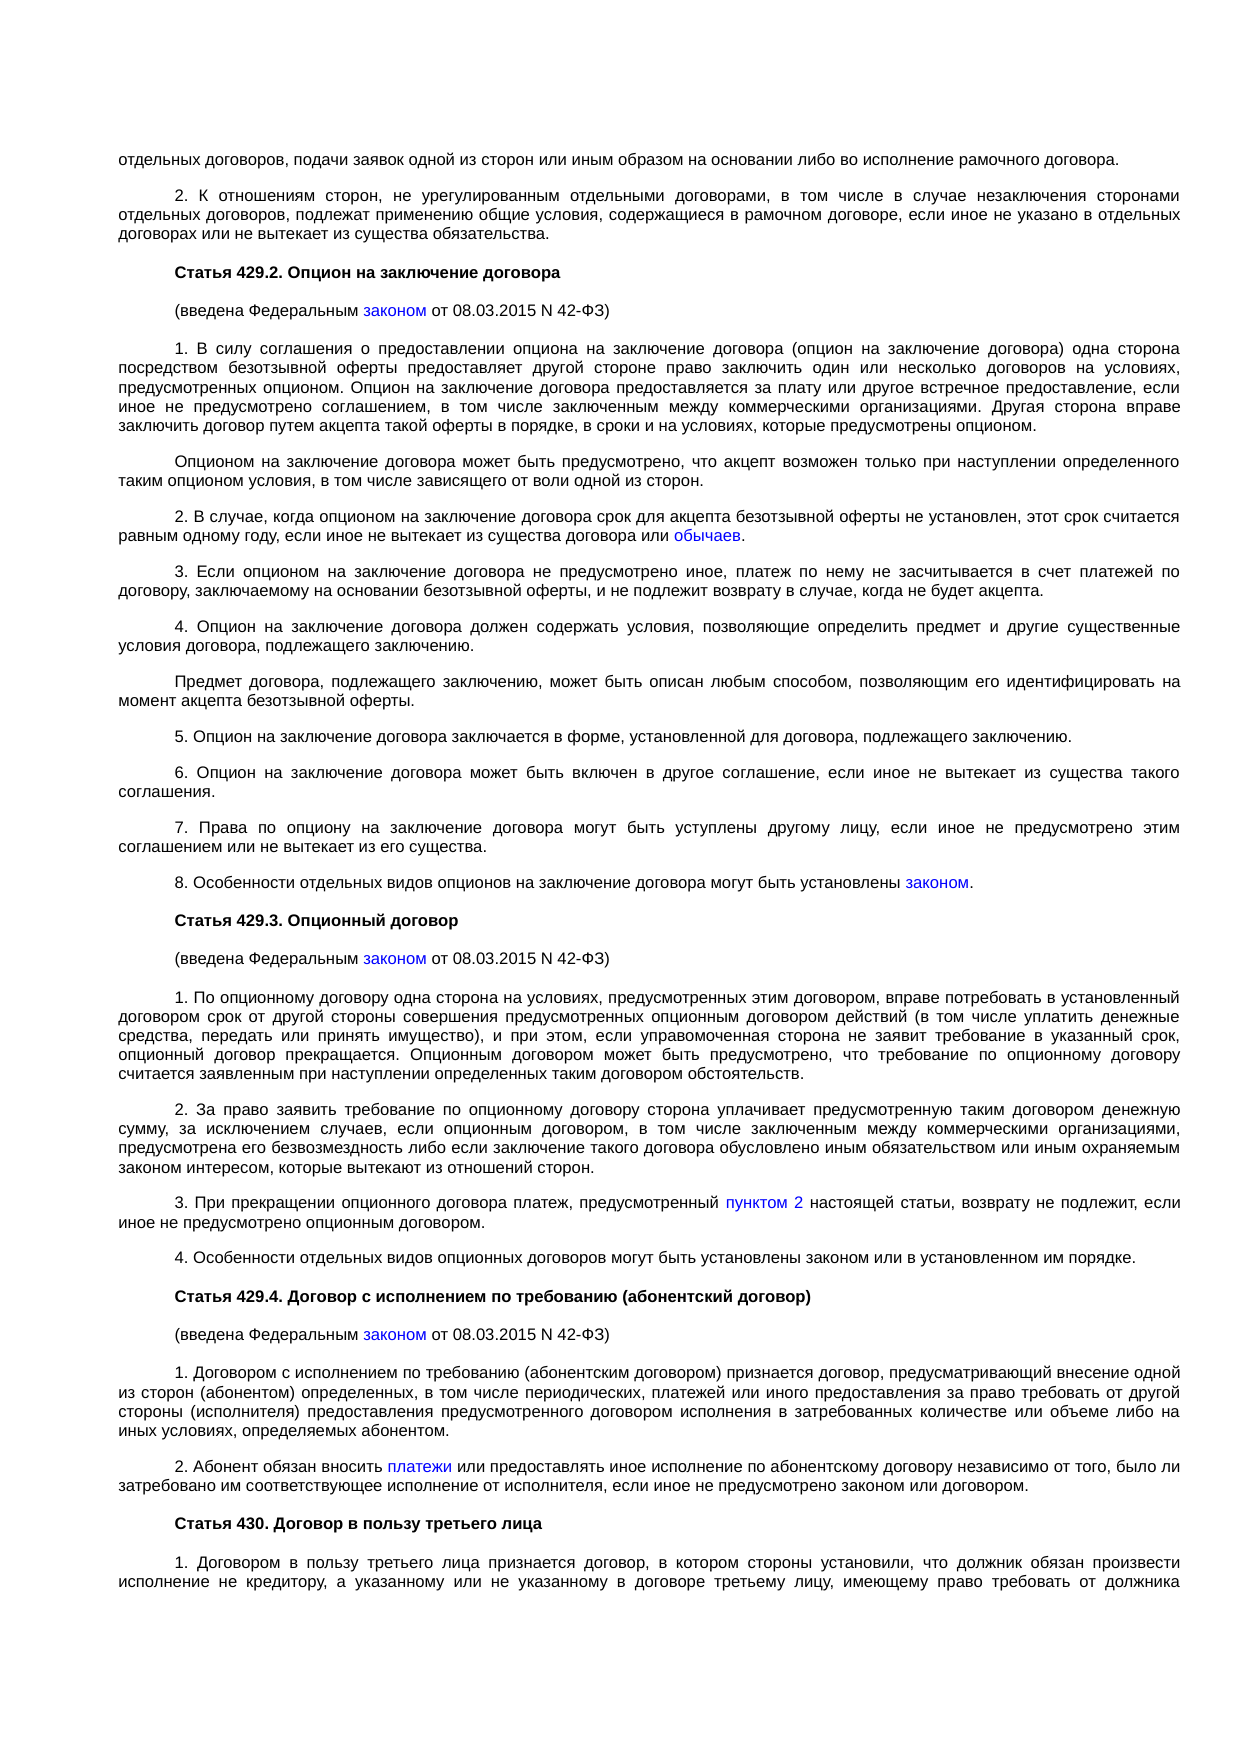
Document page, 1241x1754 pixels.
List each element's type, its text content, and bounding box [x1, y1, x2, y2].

text (введена Федеральным законом от 08.03.2015 N 42-ФЗ) [118, 301, 1181, 320]
text 2. Абонент обязан вносить платежи или предоставлять иное исполнение по абонентскому договору независимо от того, было ли затребовано им соответствующее исполнение от исполнителя, если иное не предусмотрено законом или договором. [118, 1457, 1181, 1495]
text 1. По опционному договору одна сторона на условиях, предусмотренных этим договором, вправе потребовать в установленный договором срок от другой стороны совершения предусмотренных опционным договором действий (в том числе уплатить денежные средства, передать или принять имущество), и при этом, если управомоченная сторона не заявит требование в указанный срок, опционный договор прекращается. Опционным договором может быть предусмотрено, что требование по опционному договору считается заявленным при наступлении определенных таким договором обстоятельств. [118, 987, 1181, 1083]
text 6. Опцион на заключение договора может быть включен в другое соглашение, если иное не вытекает из существа такого соглашения. [118, 762, 1181, 801]
text (введена Федеральным законом от 08.03.2015 N 42-ФЗ) [118, 1325, 1181, 1344]
subtitle Статья 429.3. Опционный договор [118, 911, 1181, 930]
subtitle Статья 430. Договор в пользу третьего лица [118, 1514, 1181, 1533]
text Предмет договора, подлежащего заключению, может быть описан любым способом, позволяющим его идентифицировать на момент акцепта безотзывной оферты. [118, 672, 1181, 710]
text 3. Если опционом на заключение договора не предусмотрено иное, платеж по нему не засчитывается в счет платежей по договору, заключаемому на основании безотзывной оферты, и не подлежит возврату в случае, когда не будет акцепта. [118, 562, 1181, 600]
text 2. К отношениям сторон, не урегулированным отдельными договорами, в том числе в случае незаключения сторонами отдельных договоров, подлежат применению общие условия, содержащиеся в рамочном договоре, если иное не указано в отдельных договорах или не вытекает из существа обязательства. [118, 186, 1181, 243]
text 1. В силу соглашения о предоставлении опциона на заключение договора (опцион на заключение договора) одна сторона посредством безотзывной оферты предоставляет другой стороне право заключить один или несколько договоров на условиях, предусмотренных опционом. Опцион на заключение договора предоставляется за плату или другое встречное предоставление, если иное не предусмотрено соглашением, в том числе заключенным между коммерческими организациями. Другая сторона вправе заключить договор путем акцепта такой оферты в порядке, в сроки и на условиях, которые предусмотрены опционом. [118, 339, 1181, 435]
text (введена Федеральным законом от 08.03.2015 N 42-ФЗ) [118, 949, 1181, 968]
text 1. Договором в пользу третьего лица признается договор, в котором стороны установили, что должник обязан произвести исполнение не кредитору, а указанному или не указанному в договоре третьему лицу, имеющему право требовать от должника [118, 1552, 1181, 1591]
subtitle Статья 429.2. Опцион на заключение договора [118, 262, 1181, 282]
text отдельных договоров, подачи заявок одной из сторон или иным образом на основании либо во исполнение рамочного договора. [118, 150, 1181, 169]
text 8. Особенности отдельных видов опционов на заключение договора могут быть установлены законом. [118, 872, 1181, 892]
text 7. Права по опциону на заключение договора могут быть уступлены другому лицу, если иное не предусмотрено этим соглашением или не вытекает из его существа. [118, 817, 1181, 856]
text Опционом на заключение договора может быть предусмотрено, что акцепт возможен только при наступлении определенного таким опционом условия, в том числе зависящего от воли одной из сторон. [118, 452, 1181, 490]
text 2. За право заявить требование по опционному договору сторона уплачивает предусмотренную таким договором денежную сумму, за исключением случаев, если опционным договором, в том числе заключенным между коммерческими организациями, предусмотрена его безвозмездность либо если заключение такого договора обусловлено иным обязательством или иным охраняемым законом интересом, которые вытекают из отношений сторон. [118, 1100, 1181, 1177]
subtitle Статья 429.4. Договор с исполнением по требованию (абонентский договор) [118, 1287, 1181, 1306]
text 4. Особенности отдельных видов опционных договоров могут быть установлены законом или в установленном им порядке. [118, 1248, 1181, 1267]
text 2. В случае, когда опционом на заключение договора срок для акцепта безотзывной оферты не установлен, этот срок считается равным одному году, если иное не вытекает из существа договора или обычаев. [118, 507, 1181, 545]
text 4. Опцион на заключение договора должен содержать условия, позволяющие определить предмет и другие существенные условия договора, подлежащего заключению. [118, 617, 1181, 655]
text 5. Опцион на заключение договора заключается в форме, установленной для договора, подлежащего заключению. [118, 727, 1181, 746]
text 1. Договором с исполнением по требованию (абонентским договором) признается договор, предусматривающий внесение одной из сторон (абонентом) определенных, в том числе периодических, платежей или иного предоставления за право требовать от другой стороны (исполнителя) предоставления предусмотренного договором исполнения в затребованных количестве или объеме либо на иных условиях, определяемых абонентом. [118, 1363, 1181, 1440]
text 3. При прекращении опционного договора платеж, предусмотренный пунктом 2 настоящей статьи, возврату не подлежит, если иное не предусмотрено опционным договором. [118, 1193, 1181, 1232]
